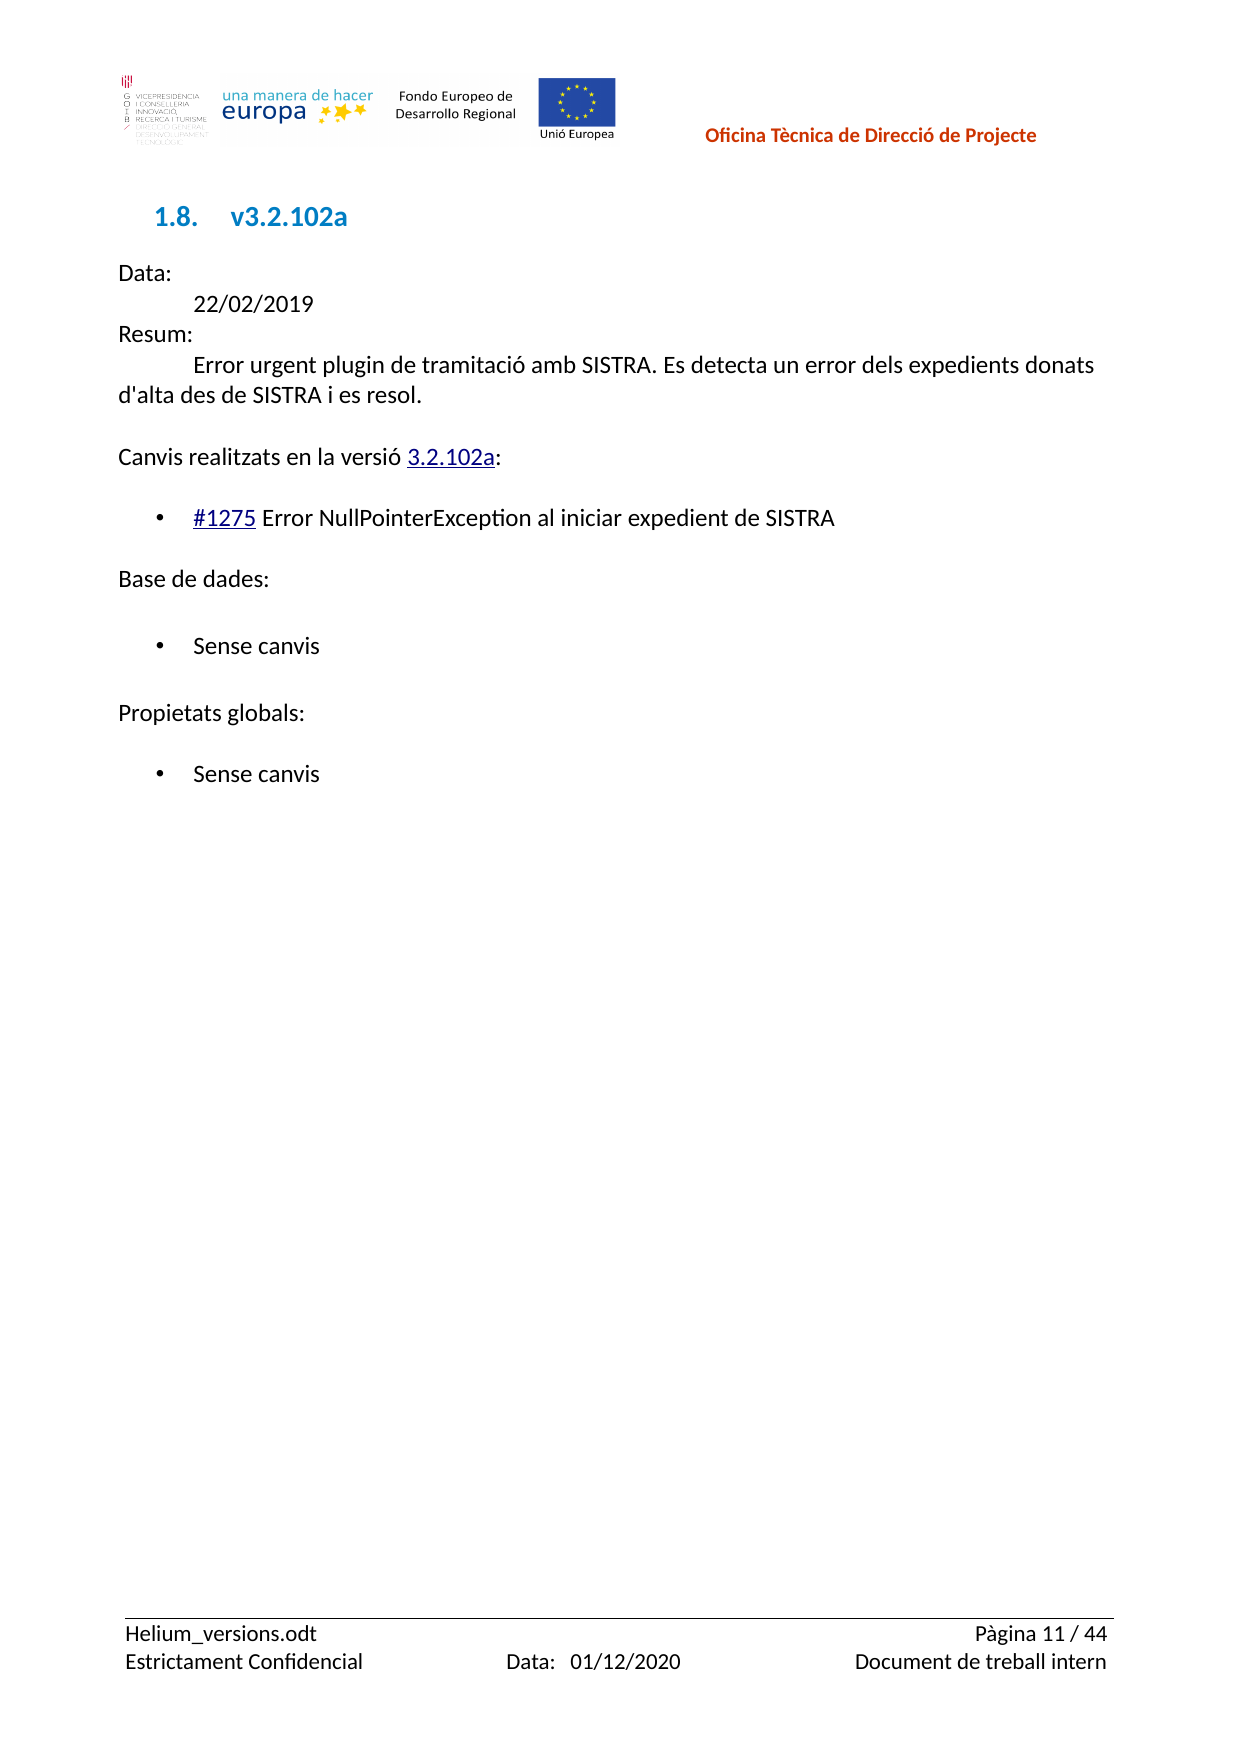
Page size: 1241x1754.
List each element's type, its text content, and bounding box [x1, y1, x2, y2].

text Data: [118, 258, 1122, 288]
list #1275 Error NullPointerException al iniciar expedient de SISTRA [156, 502, 1122, 532]
text Resum: [118, 319, 1122, 349]
text Propietats globals: [118, 697, 1122, 727]
picture [219, 73, 621, 147]
subtitle v3.2.102a [153, 198, 1122, 234]
list Sense canvis [156, 630, 1122, 660]
text 22/02/2019 [118, 288, 1122, 319]
text Canvis realitzats en la versió 3.2.102a: [118, 441, 1122, 471]
text Error urgent plugin de tramitació amb SISTRA. Es detecta un error dels expedients donats d'alta des de SISTRA i es resol. [118, 349, 1122, 410]
text Base de dades: [118, 563, 1122, 593]
list Sense canvis [156, 758, 1122, 788]
picture [118, 73, 213, 147]
